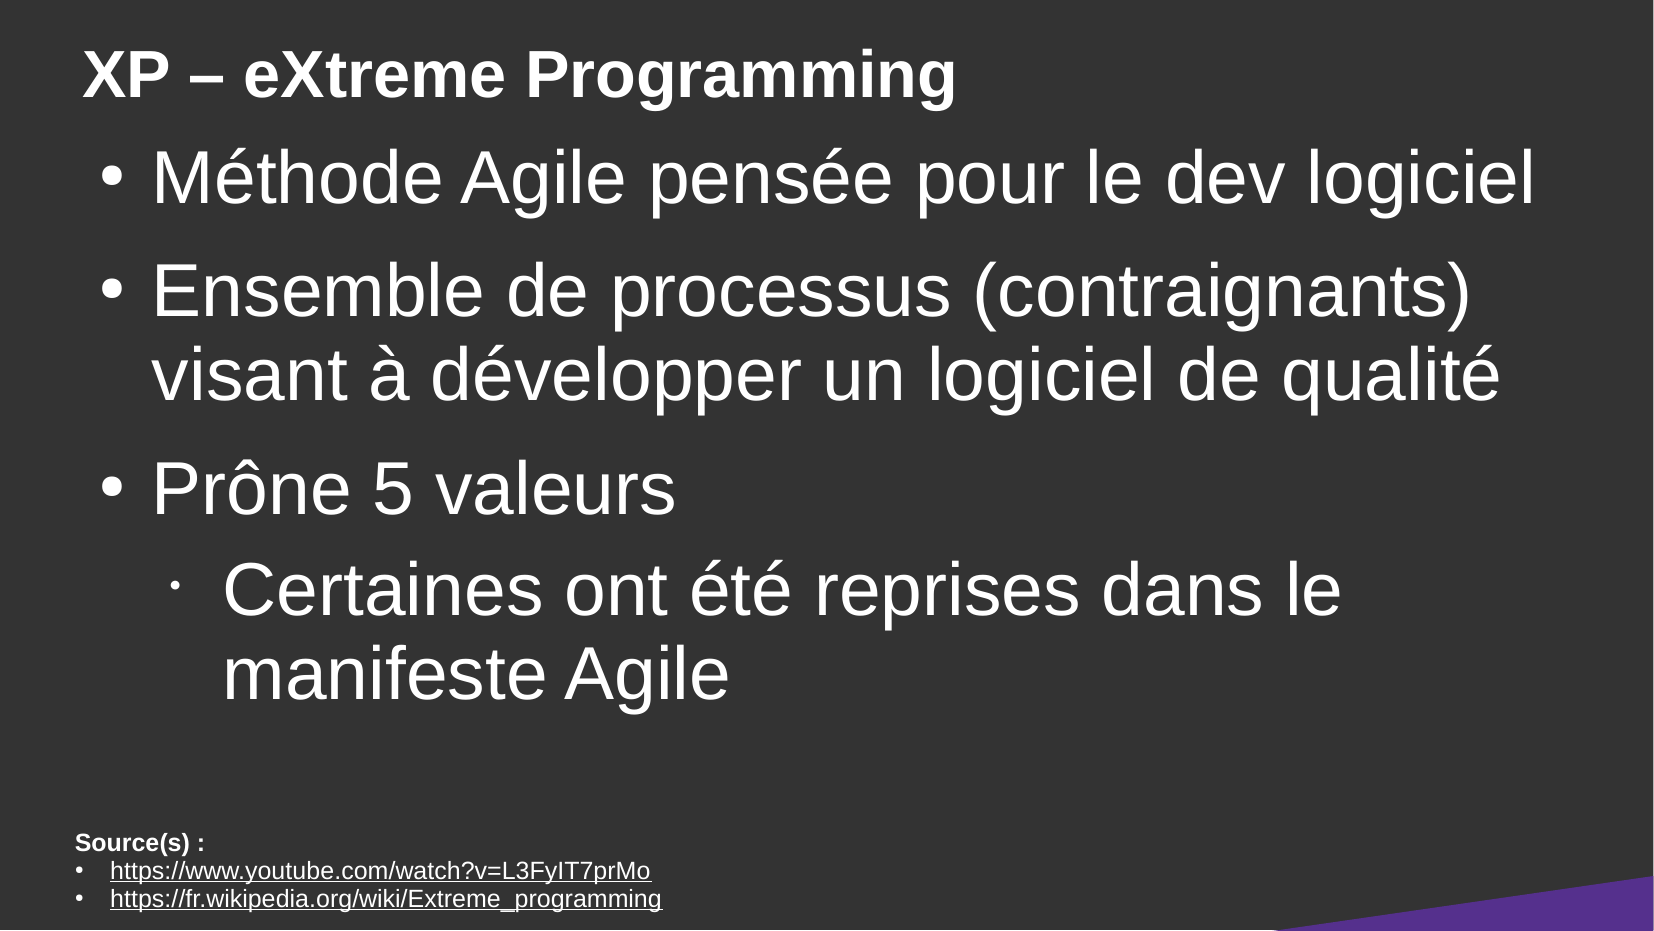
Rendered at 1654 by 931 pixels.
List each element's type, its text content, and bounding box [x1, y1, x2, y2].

text_box Source(s) : https://www.youtube.com/watch?v=L3FyIT7prMo https://fr.wikipedia.org/wiki/Extreme_programming [60, 821, 1546, 921]
list Méthode Agile pensée pour le dev logiciel Ensemble de processus (contraignants) visant à développer un logiciel de qualité Prône 5 valeurs Certaines ont été reprises dans le manifeste Agile [80, 135, 1620, 777]
title XP – eXtreme Programming [82, 37, 1571, 122]
text_box [1272, 875, 1654, 931]
